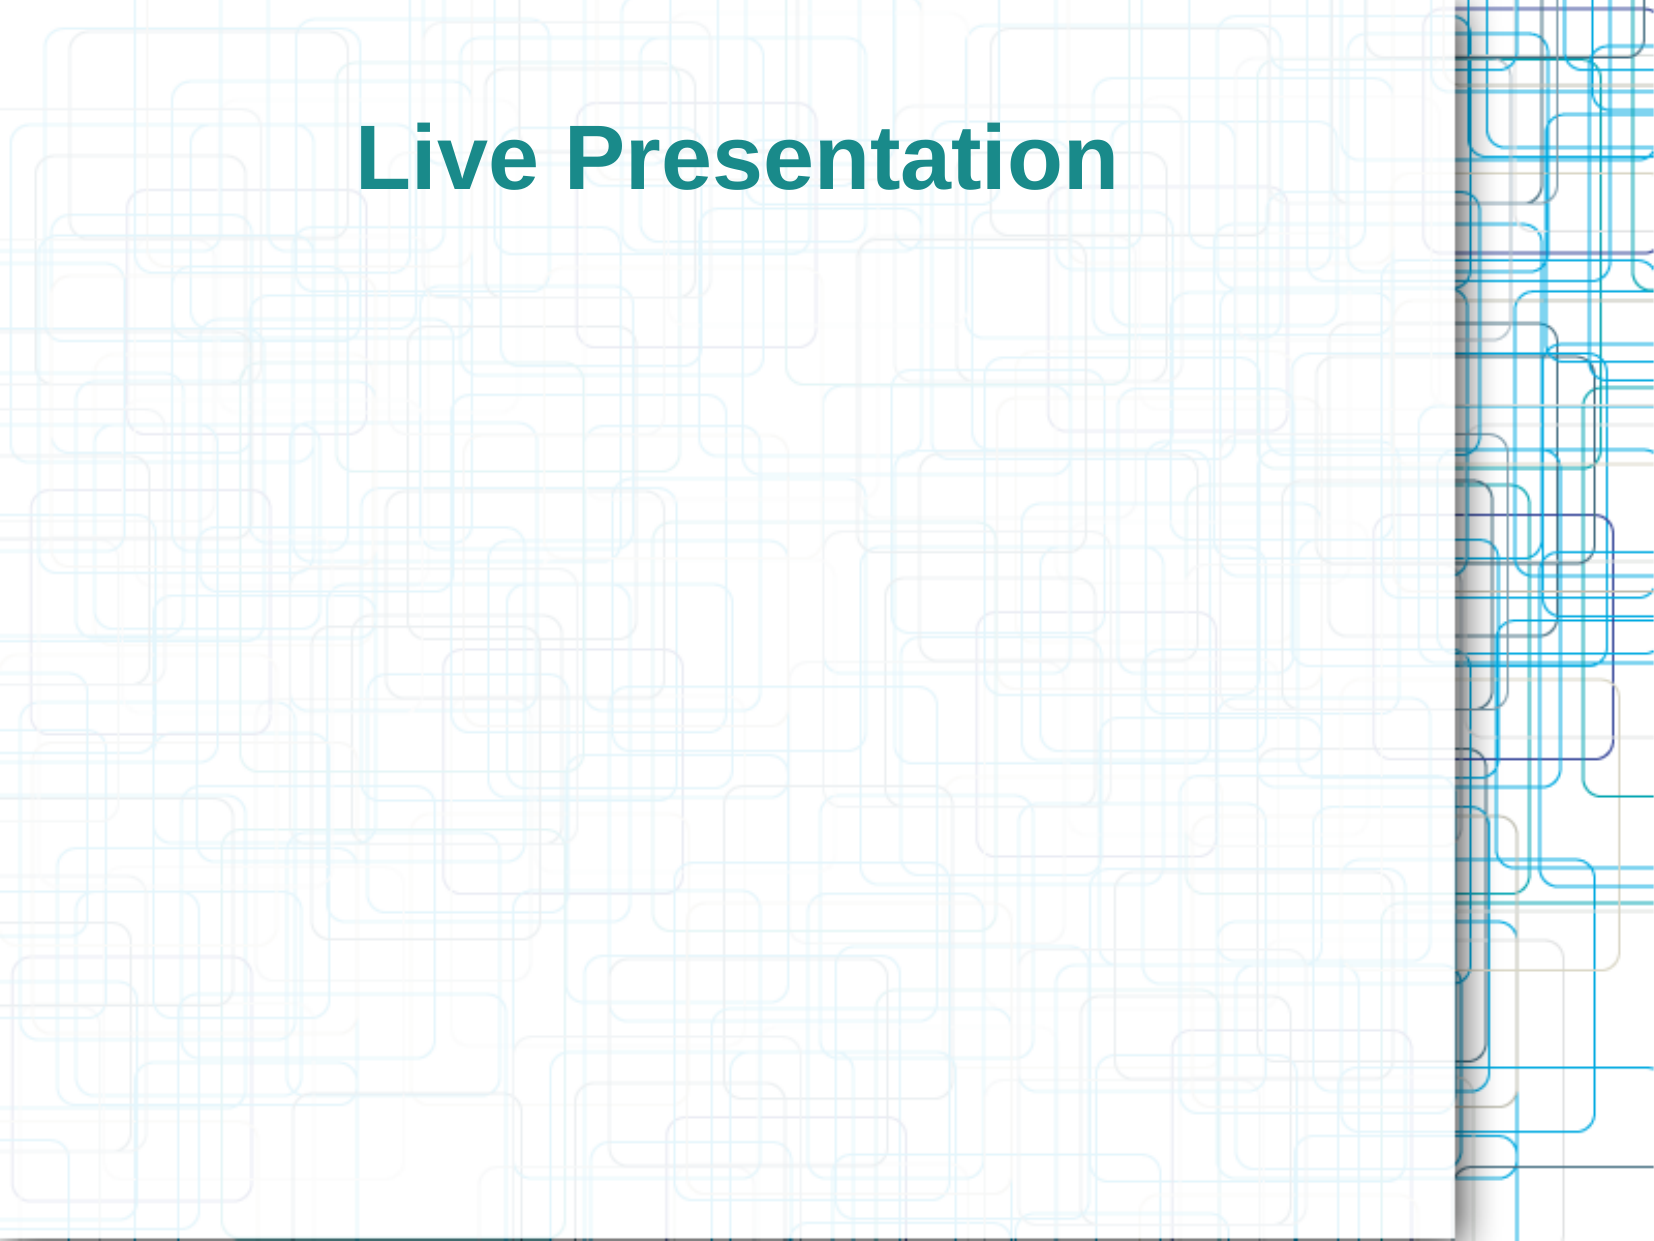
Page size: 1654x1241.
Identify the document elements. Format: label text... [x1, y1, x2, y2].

title Live Presentation [59, 49, 1418, 257]
picture [0, 0, 1654, 1241]
